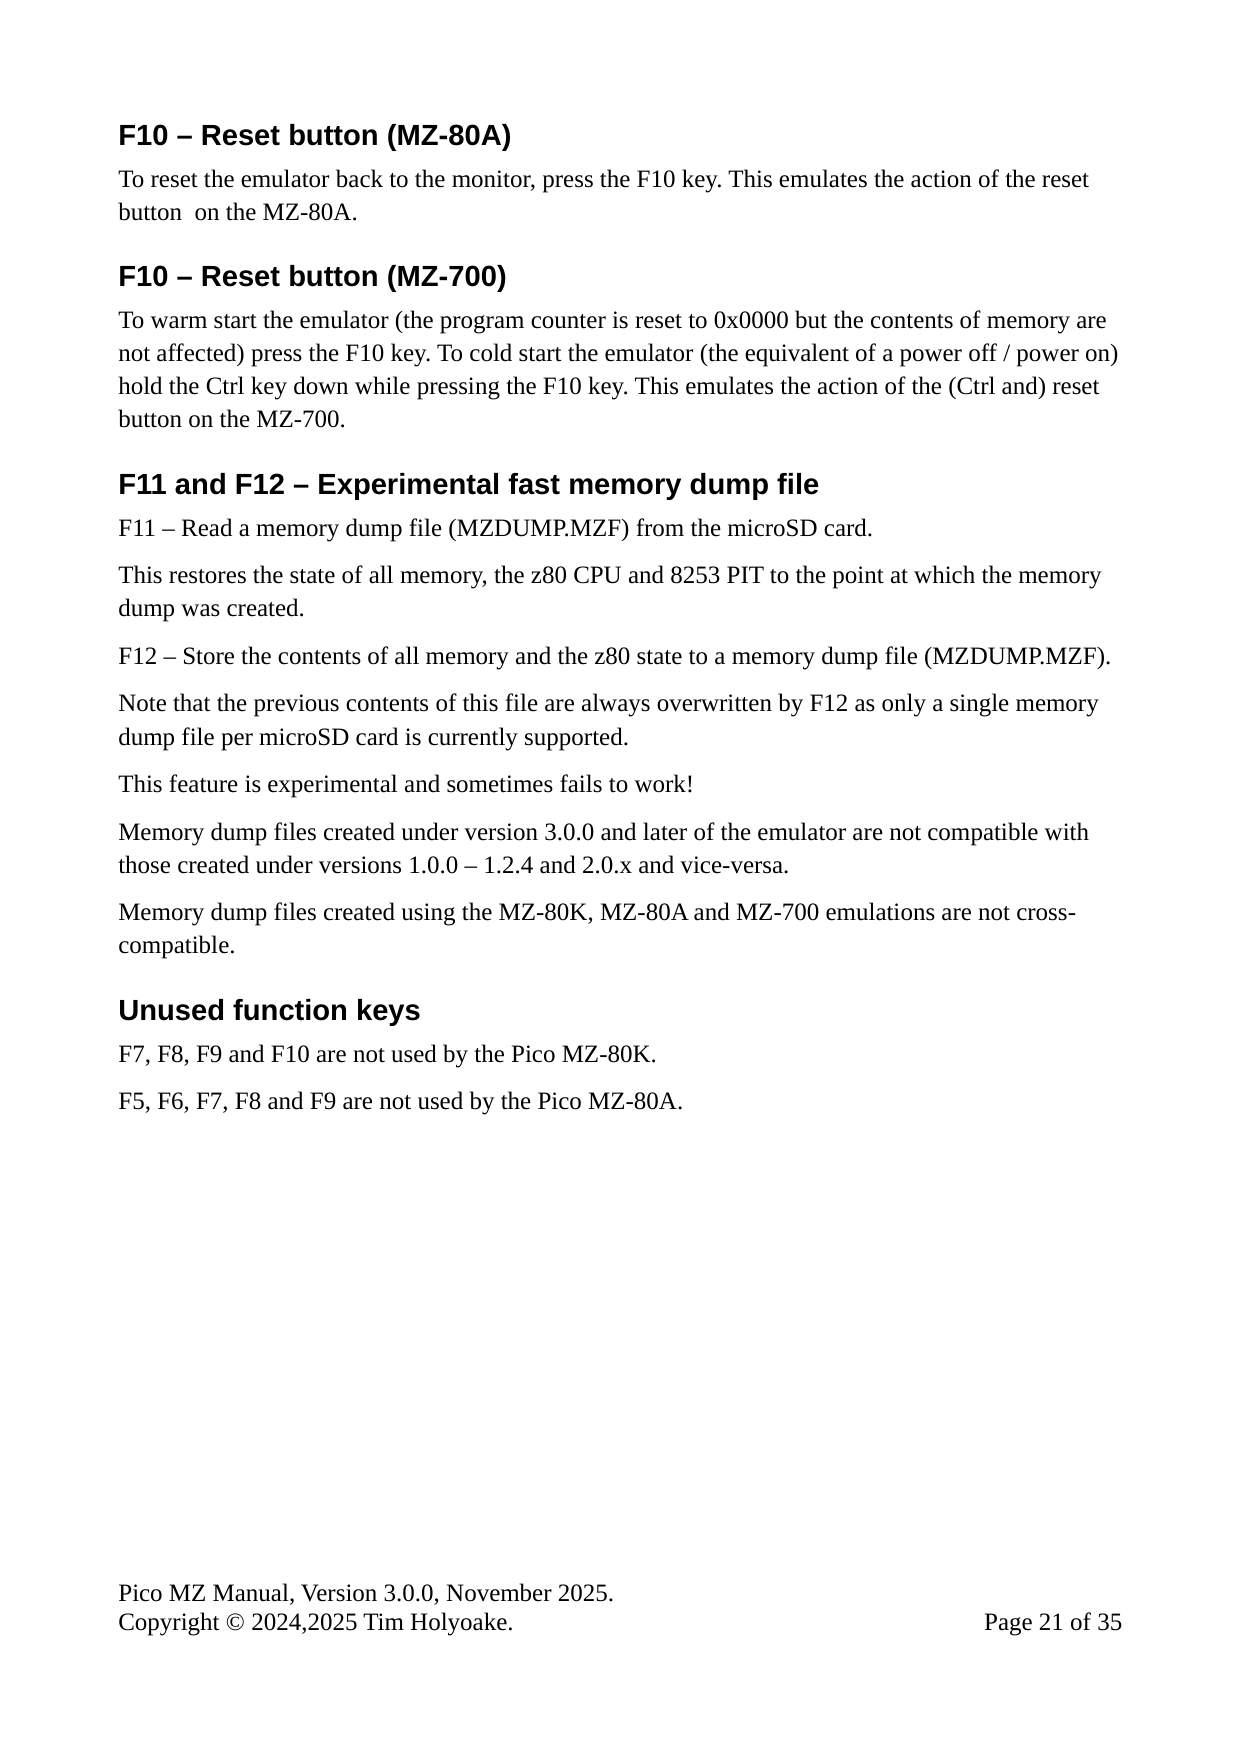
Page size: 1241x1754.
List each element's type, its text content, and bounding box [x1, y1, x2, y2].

text To warm start the emulator (the program counter is reset to 0x0000 but the contents of memory are not affected) press the F10 key. To cold start the emulator (the equivalent of a power off / power on) hold the Ctrl key down while pressing the F10 key. This emulates the action of the (Ctrl and) reset button on the MZ-700. [118, 305, 1122, 433]
subtitle F10 – Reset button (MZ-80A) [118, 118, 1122, 152]
subtitle F10 – Reset button (MZ-700) [118, 259, 1122, 293]
text Note that the previous contents of this file are always overwritten by F12 as only a single memory dump file per microSD card is currently supported. [118, 688, 1122, 750]
text F5, F6, F7, F8 and F9 are not used by the Pico MZ-80A. [118, 1086, 1122, 1115]
subtitle F11 and F12 – Experimental fast memory dump file [118, 467, 1122, 500]
text This restores the state of all memory, the z80 CPU and 8253 PIT to the point at which the memory dump was created. [118, 560, 1122, 622]
text Memory dump files created using the MZ-80K, MZ-80A and MZ-700 emulations are not cross-compatible. [118, 897, 1122, 959]
text Memory dump files created under version 3.0.0 and later of the emulator are not compatible with those created under versions 1.0.0 – 1.2.4 and 2.0.x and vice-versa. [118, 817, 1122, 878]
subtitle Unused function keys [118, 993, 1122, 1026]
text F12 – Store the contents of all memory and the z80 state to a memory dump file (MZDUMP.MZF). [118, 641, 1122, 670]
text To reset the emulator back to the monitor, press the F10 key. This emulates the action of the reset button on the MZ-80A. [118, 164, 1122, 226]
text F7, F8, F9 and F10 are not used by the Pico MZ-80K. [118, 1039, 1122, 1067]
text This feature is experimental and sometimes fails to work! [118, 769, 1122, 798]
text F11 – Read a memory dump file (MZDUMP.MZF) from the microSD card. [118, 513, 1122, 541]
